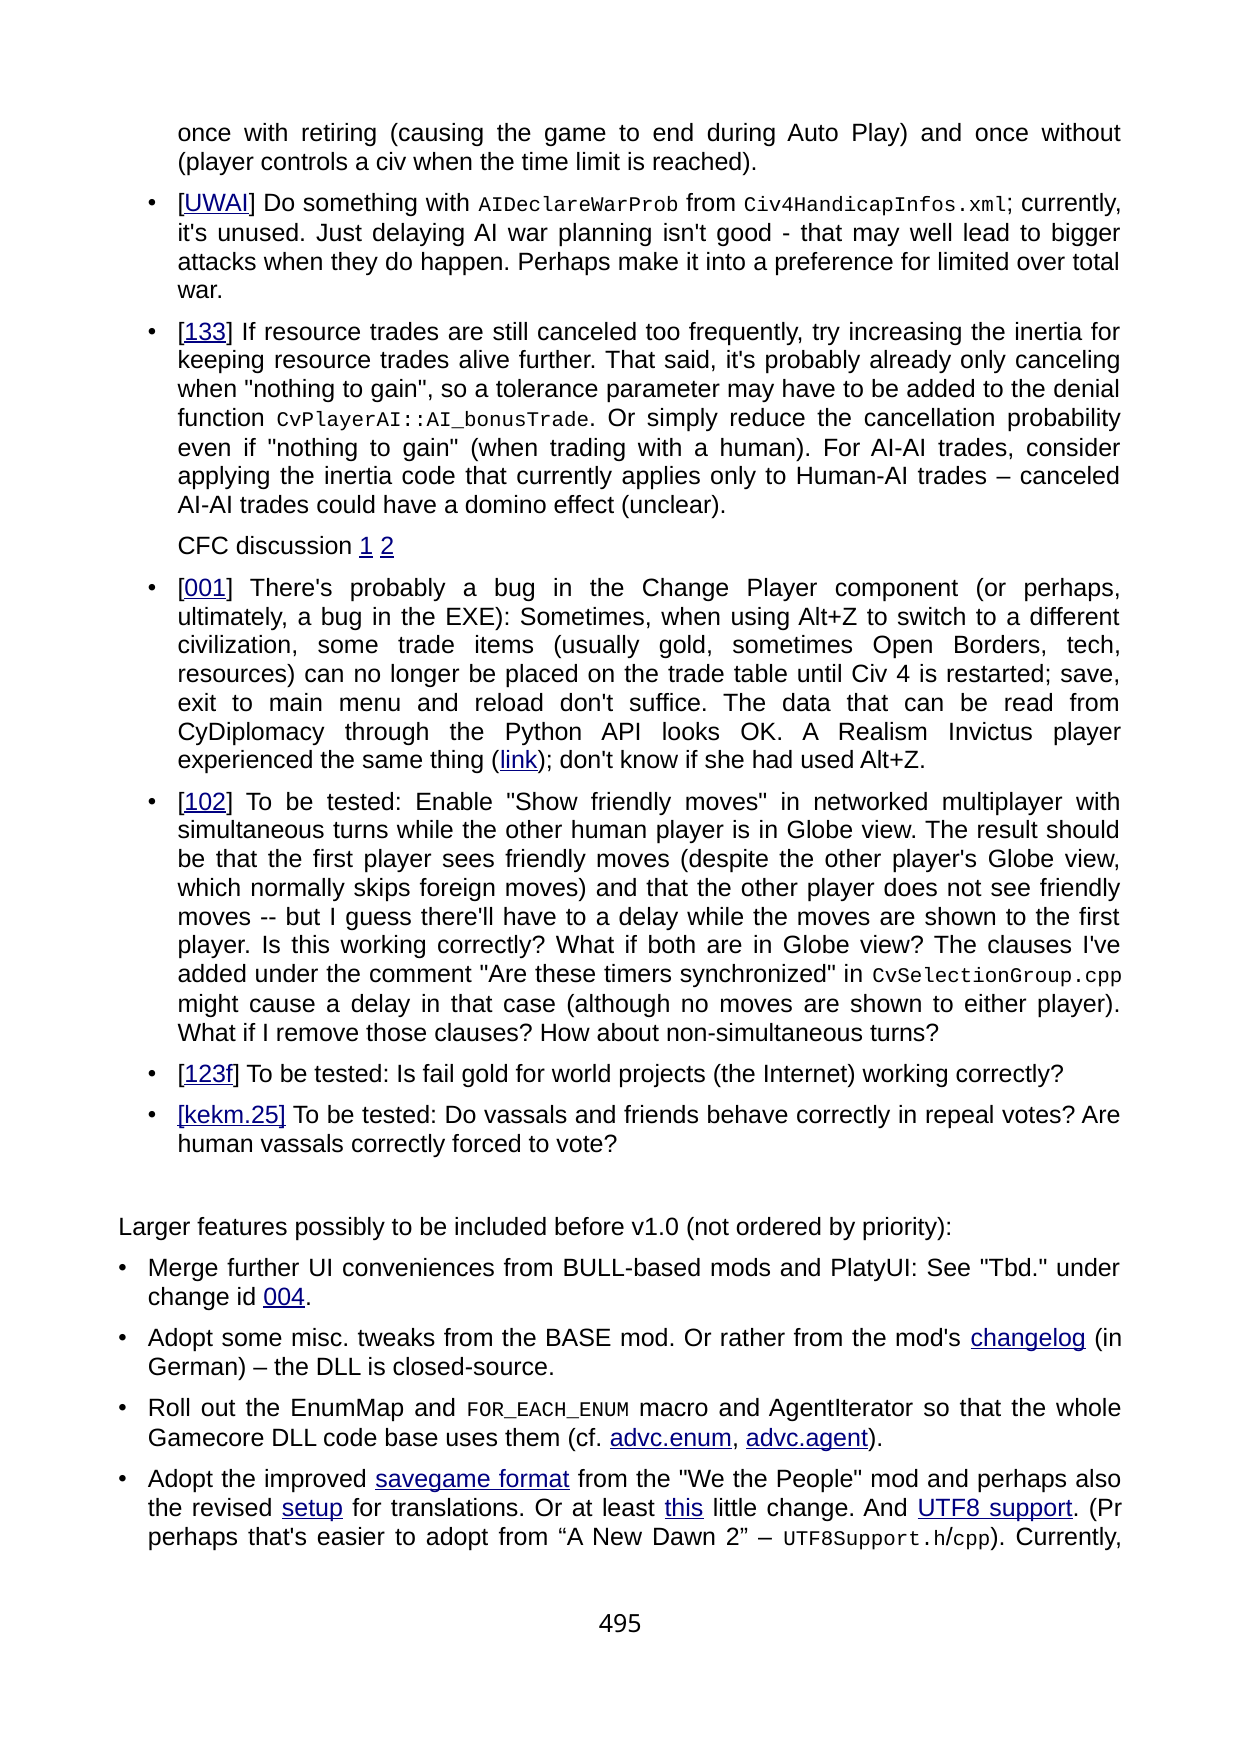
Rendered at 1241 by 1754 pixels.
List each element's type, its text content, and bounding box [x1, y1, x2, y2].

list CFC discussion 1 2 [148, 531, 1122, 560]
list once with retiring (causing the game to end during Auto Play) and once without (player controls a civ when the time limit is reached). [148, 118, 1122, 176]
list Adopt some misc. tweaks from the BASE mod. Or rather from the mod's changelog (in German) – the DLL is closed-source. [118, 1323, 1122, 1380]
list [133] If resource trades are still canceled too frequently, try increasing the inertia for keeping resource trades alive further. That said, it's probably already only canceling when "nothing to gain", so a tolerance parameter may have to be added to the denial function CvPlayerAI::AI_bonusTrade. Or simply reduce the cancellation probability even if "nothing to gain" (when trading with a human). For AI-AI trades, consider applying the inertia code that currently applies only to Human-AI trades – canceled AI-AI trades could have a domino effect (unclear). [148, 317, 1122, 519]
list [kekm.25] To be tested: Do vassals and friends behave correctly in repeal votes? Are human vassals correctly forced to vote? [148, 1100, 1122, 1158]
list [102] To be tested: Enable "Show friendly moves" in networked multiplayer with simultaneous turns while the other human player is in Globe view. The result should be that the first player sees friendly moves (despite the other player's Globe view, which normally skips foreign moves) and that the other player does not see friendly moves -- but I guess there'll have to a delay while the moves are shown to the first player. Is this working correctly? What if both are in Globe view? The clauses I've added under the comment "Are these timers synchronized" in CvSelectionGroup.cpp might cause a delay in that case (although no moves are shown to either player). What if I remove those clauses? How about non-simultaneous turns? [148, 786, 1122, 1046]
list [001] There's probably a bug in the Change Player component (or perhaps, ultimately, a bug in the EXE): Sometimes, when using Alt+Z to switch to a different civilization, some trade items (usually gold, sometimes Open Borders, tech, resources) can no longer be placed on the trade table until Civ 4 is restarted; save, exit to main menu and reload don't suffice. The data that can be read from CyDiplomacy through the Python API looks OK. A Realism Invictus player experienced the same thing (link); don't know if she had used Alt+Z. [148, 573, 1122, 774]
list Roll out the EnumMap and FOR_EACH_ENUM macro and AgentIterator so that the whole Gamecore DLL code base uses them (cf. advc.enum, advc.agent). [118, 1393, 1122, 1451]
list Merge further UI conveniences from BULL-based mods and PlatyUI: See "Tbd." under change id 004. [118, 1253, 1122, 1310]
text Larger features possibly to be included before v1.0 (not ordered by priority): [118, 1211, 1122, 1240]
list Adopt the improved savegame format from the "We the People" mod and perhaps also the revised setup for translations. Or at least this little change. And UTF8 support. (Pr perhaps that's easier to adopt from “A New Dawn 2” – UTF8Support.h/cpp). Currently, [118, 1464, 1122, 1551]
list [123f] To be tested: Is fail gold for world projects (the Internet) working correctly? [148, 1059, 1122, 1088]
list [UWAI] Do something with AIDeclareWarProb from Civ4HandicapInfos.xml; currently, it's unused. Just delaying AI war planning isn't good - that may well lead to bigger attacks when they do happen. Perhaps make it into a preference for limited over total war. [148, 188, 1122, 304]
